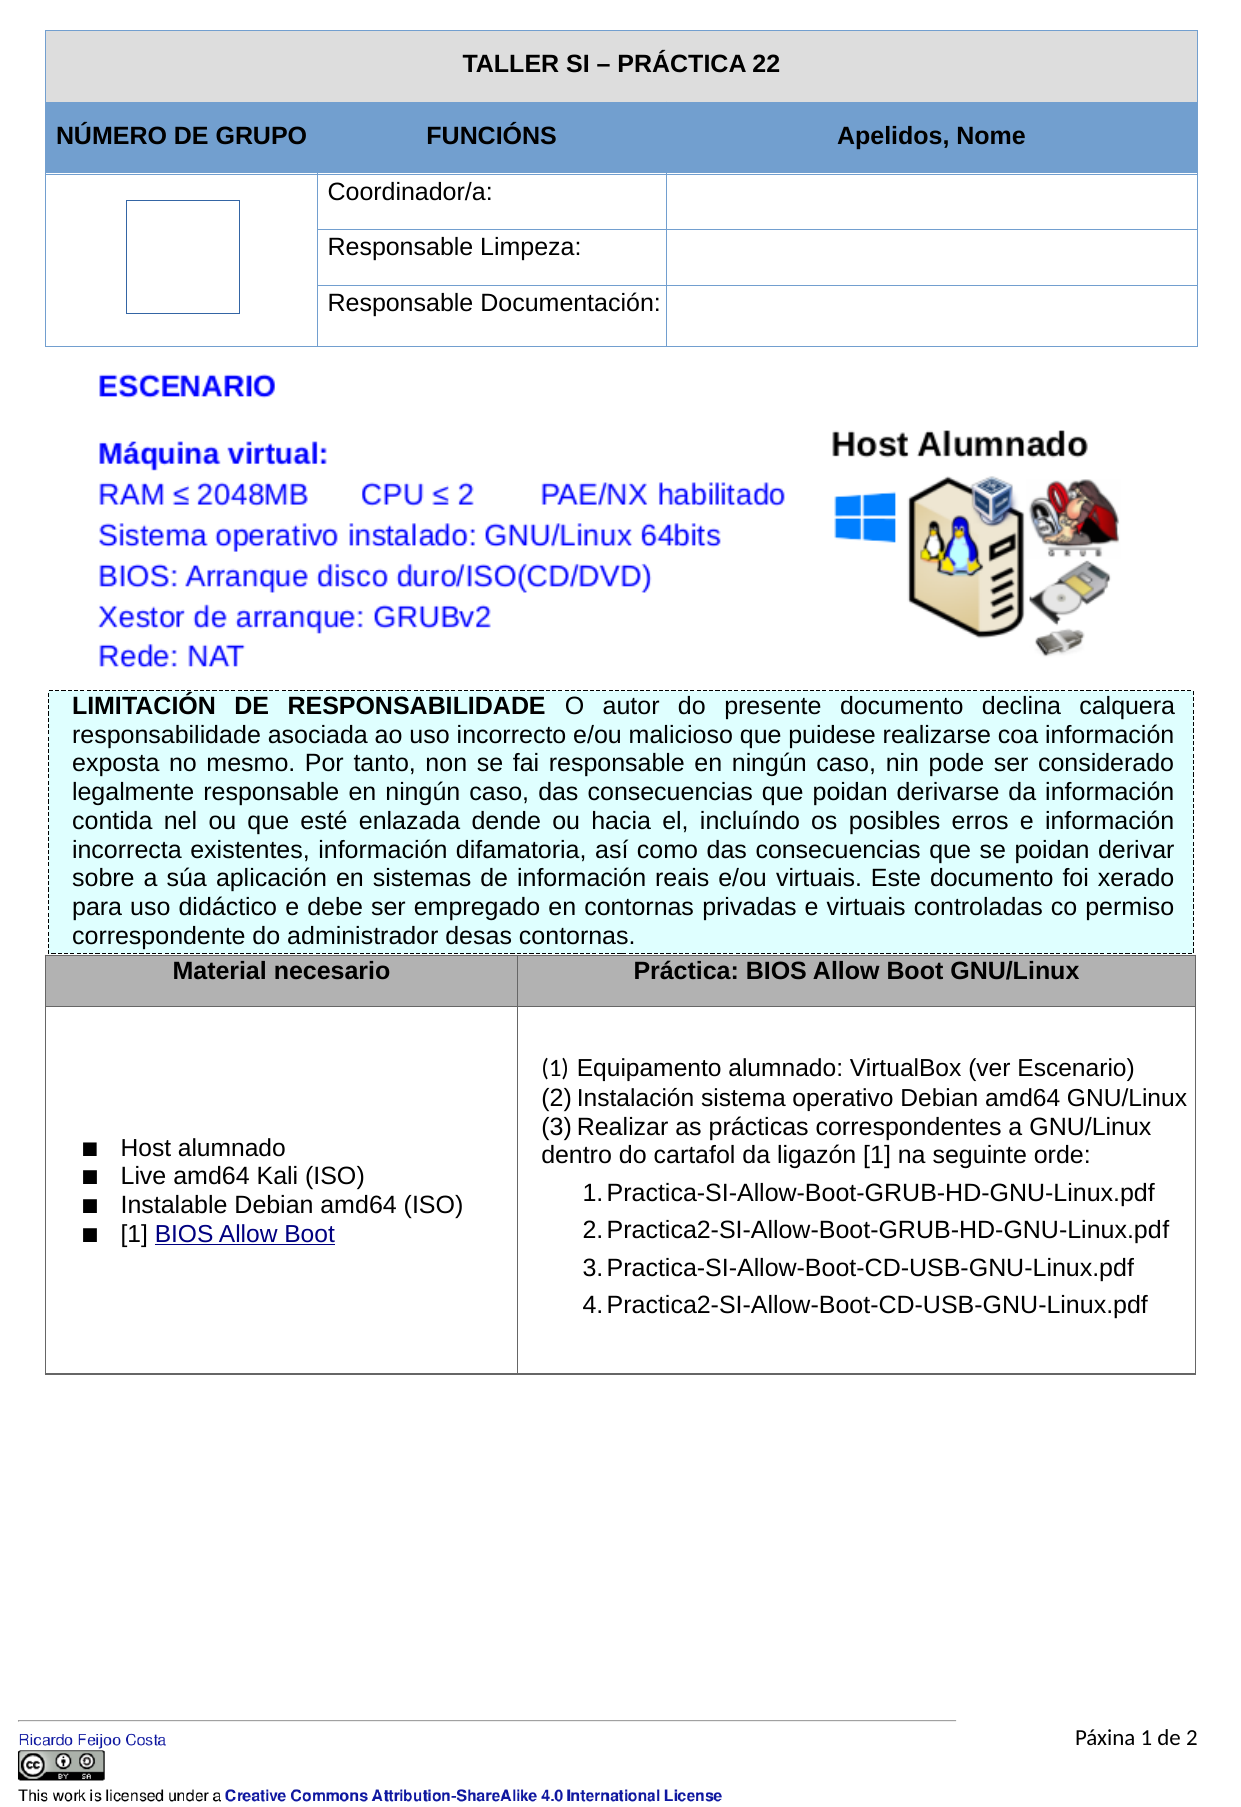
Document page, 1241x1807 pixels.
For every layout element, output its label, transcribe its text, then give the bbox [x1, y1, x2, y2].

table_cell NÚMERO DE GRUPO [46, 103, 317, 173]
table_cell [667, 230, 1197, 284]
table_cell Responsable Documentación: [318, 286, 666, 346]
table_cell Equipamento alumnado: VirtualBox (ver Escenario) Instalación sistema operativo Debian amd64 GNU/Linux Realizar as prácticas correspondentes a GNU/Linux dentro do cartafol da ligazón [1] na seguinte orde: Practica-SI-Allow-Boot-GRUB-HD-GNU-Linux.pdf Practica2-SI-Allow-Boot-GRUB-HD-GNU-Linux.pdf Practica-SI-Allow-Boot-CD-USB-GNU-Linux.pdf Practica2-SI-Allow-Boot-CD-USB-GNU-Linux.pdf [518, 1007, 1195, 1373]
table_cell [667, 286, 1197, 346]
table_cell Coordinador/a: [318, 175, 666, 229]
picture [89, 363, 1130, 690]
table_cell [46, 175, 317, 346]
picture [8, 1715, 957, 1806]
table_cell Apelidos, Nome [667, 103, 1197, 173]
table_cell [667, 175, 1197, 229]
table_header TALLER SI – PRÁCTICA 22 [46, 31, 1197, 102]
table_header Material necesario [46, 956, 517, 1006]
table_cell Responsable Limpeza: [318, 230, 666, 284]
table_cell Host alumnado Live amd64 Kali (ISO) Instalable Debian amd64 (ISO) [1] BIOS Allow Boot [46, 1007, 517, 1373]
table_header Práctica: BIOS Allow Boot GNU/Linux [518, 956, 1195, 1006]
table_cell FUNCIÓNS [318, 103, 666, 173]
